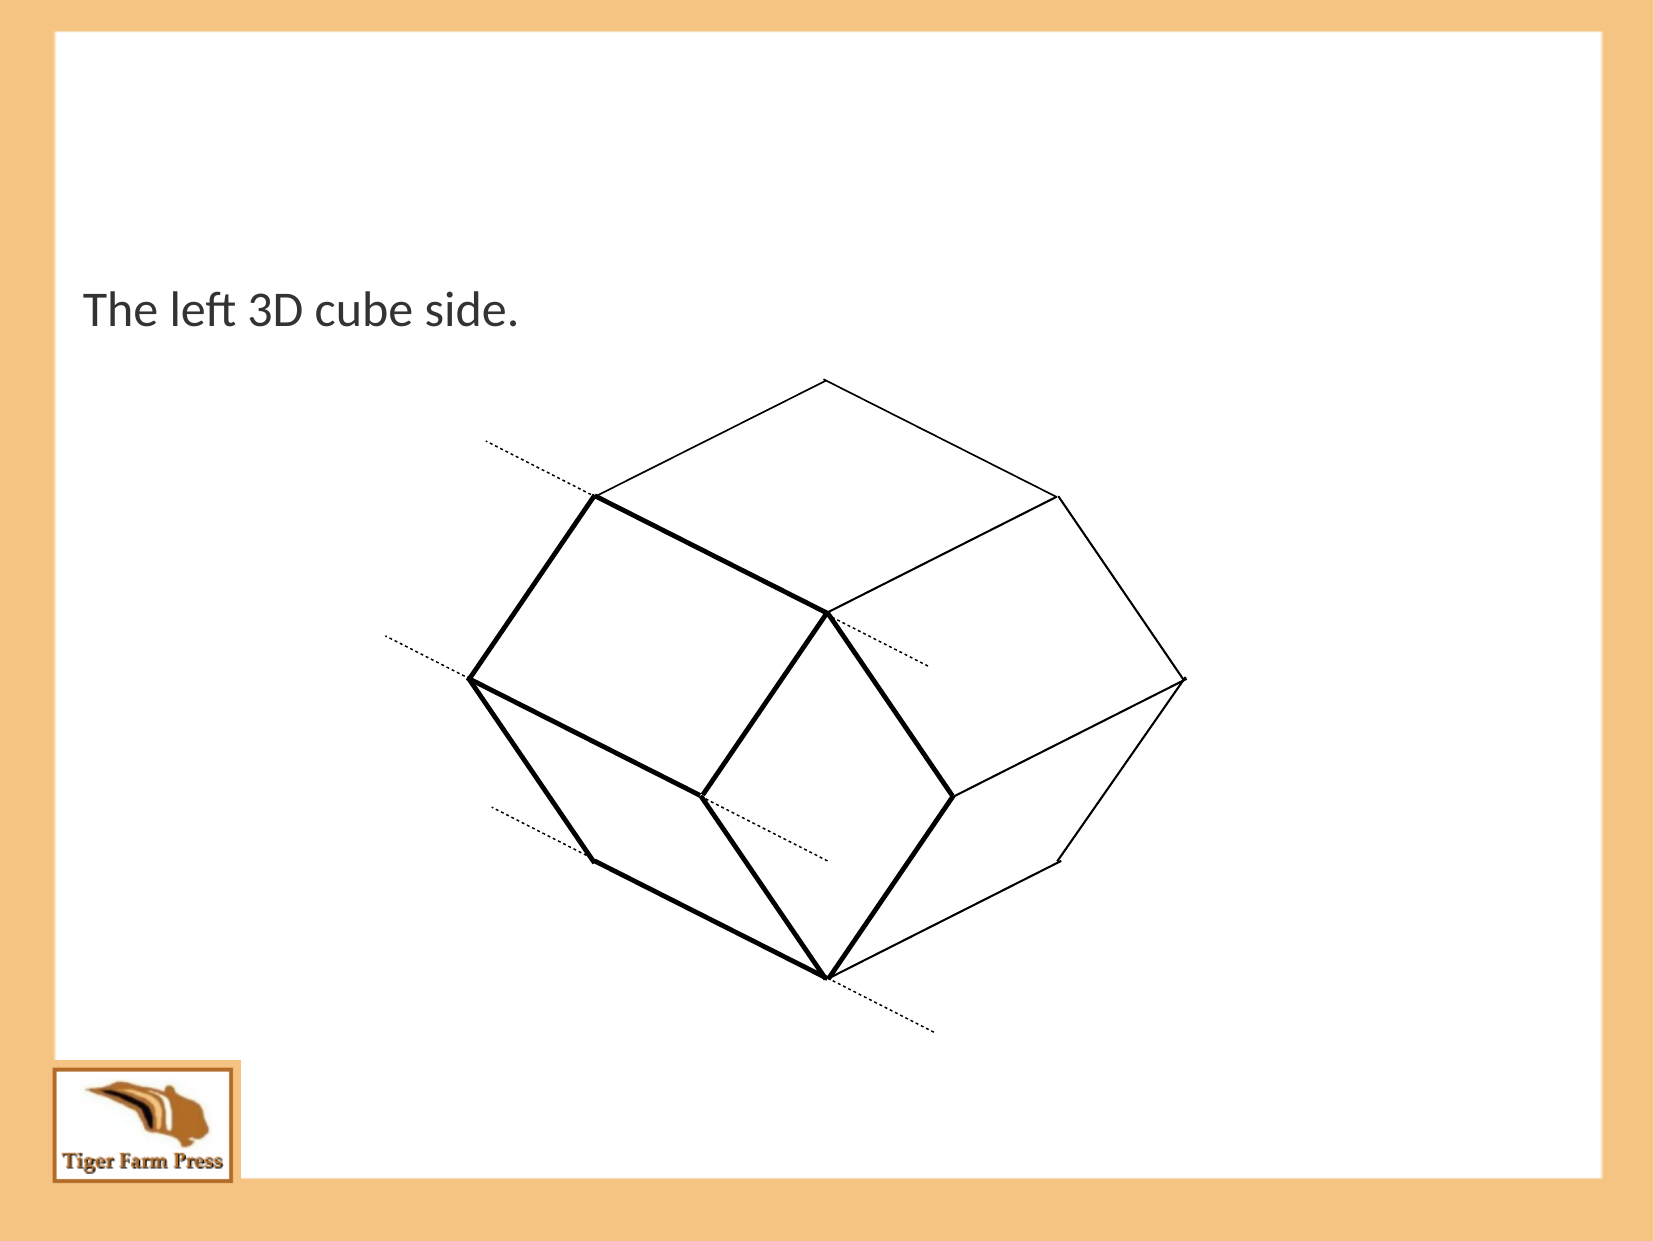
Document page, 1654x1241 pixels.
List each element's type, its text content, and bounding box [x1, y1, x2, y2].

picture [0, 0, 1654, 1241]
list The left 3D cube side. [82, 290, 1572, 1109]
